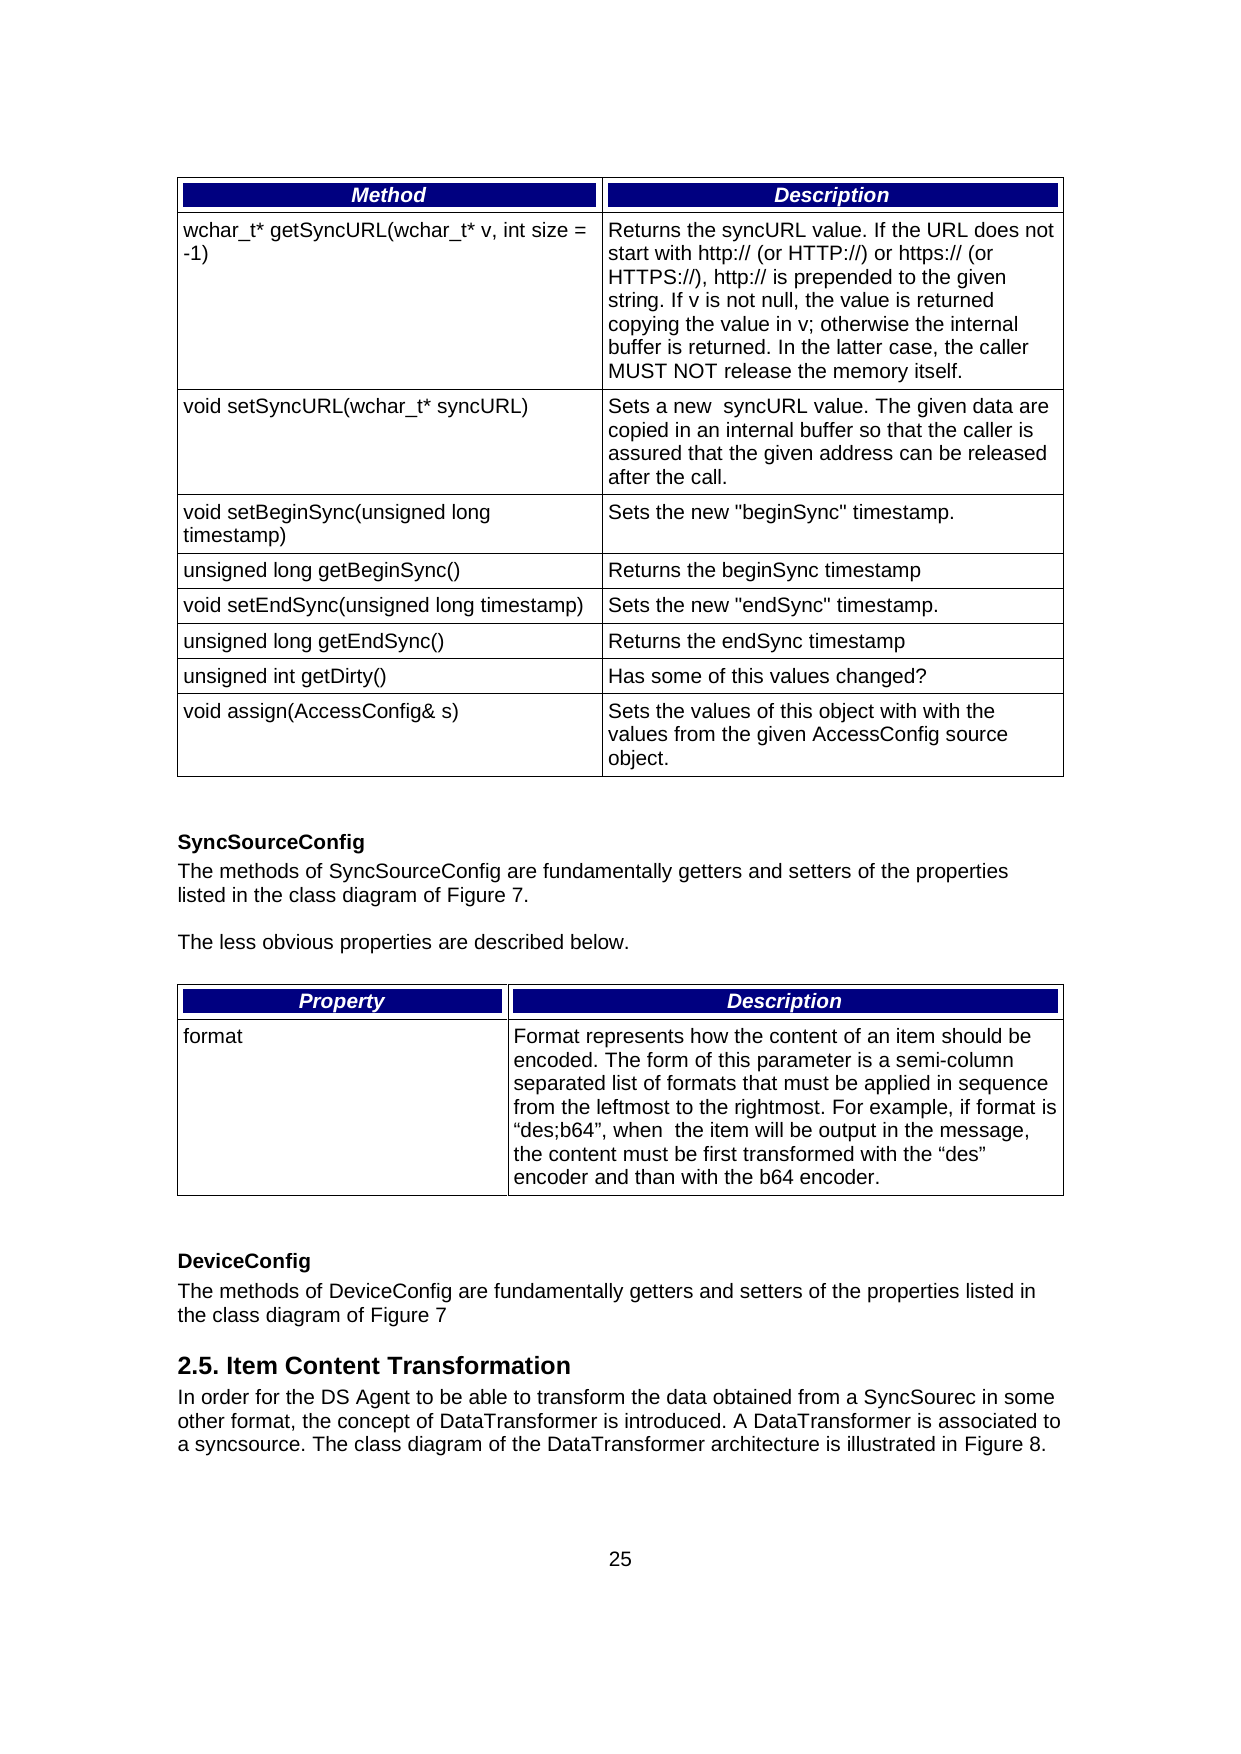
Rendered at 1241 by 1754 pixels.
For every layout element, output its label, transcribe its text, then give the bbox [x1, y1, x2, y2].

table_cell format [178, 1020, 507, 1195]
table_cell void assign(AccessConfig& s) [178, 694, 602, 776]
table_cell wchar_t* getSyncURL(wchar_t* v, int size = -1) [178, 213, 602, 389]
table_cell Format represents how the content of an item should be encoded. The form of this parameter is a semi-column separated list of formats that must be applied in sequence from the leftmost to the rightmost. For example, if format is “des;b64”, when the item will be output in the message, the content must be first transformed with the “des” encoder and than with the b64 encoder. [509, 1020, 1063, 1195]
table_cell unsigned long getEndSync() [178, 624, 602, 658]
subtitle SyncSourceConfig [177, 830, 1063, 854]
table_cell Returns the syncURL value. If the URL does not start with http:// (or HTTP://) or https:// (or HTTPS://), http:// is prepended to the given string. If v is not null, the value is returned copying the value in v; otherwise the internal buffer is returned. In the latter case, the caller MUST NOT release the memory itself. [603, 213, 1063, 389]
table_header Description [509, 985, 1063, 1019]
table_cell void setBeginSync(unsigned long timestamp) [178, 495, 602, 553]
subtitle Item Content Transformation [177, 1352, 1063, 1379]
text The less obvious properties are described below. [177, 931, 1063, 954]
table_cell Returns the beginSync timestamp [603, 554, 1063, 588]
table_header Method [178, 178, 602, 212]
table_header Description [603, 178, 1063, 212]
table_header Property [178, 985, 507, 1019]
subtitle DeviceConfig [177, 1250, 1063, 1273]
table_cell unsigned long getBeginSync() [178, 554, 602, 588]
table_cell Sets the new "beginSync" timestamp. [603, 495, 1063, 553]
text The methods of SyncSourceConfig are fundamentally getters and setters of the properties listed in the class diagram of Figure 7. [177, 860, 1063, 907]
table_cell Sets the new "endSync" timestamp. [603, 589, 1063, 623]
table_cell void setSyncURL(wchar_t* syncURL) [178, 390, 602, 494]
text In order for the DS Agent to be able to transform the data obtained from a SyncSourec in some other format, the concept of DataTransformer is introduced. A DataTransformer is associated to a syncsource. The class diagram of the DataTransformer architecture is illustrated in Figure 8. [177, 1386, 1063, 1456]
table_cell Sets the values of this object with with the values from the given AccessConfig source object. [603, 694, 1063, 776]
table_cell Sets a new syncURL value. The given data are copied in an internal buffer so that the caller is assured that the given address can be released after the call. [603, 390, 1063, 494]
table_cell void setEndSync(unsigned long timestamp) [178, 589, 602, 623]
table_cell unsigned int getDirty() [178, 659, 602, 693]
text The methods of DeviceConfig are fundamentally getters and setters of the properties listed in the class diagram of Figure 7 [177, 1279, 1063, 1327]
table_cell Returns the endSync timestamp [603, 624, 1063, 658]
table_cell Has some of this values changed? [603, 659, 1063, 693]
